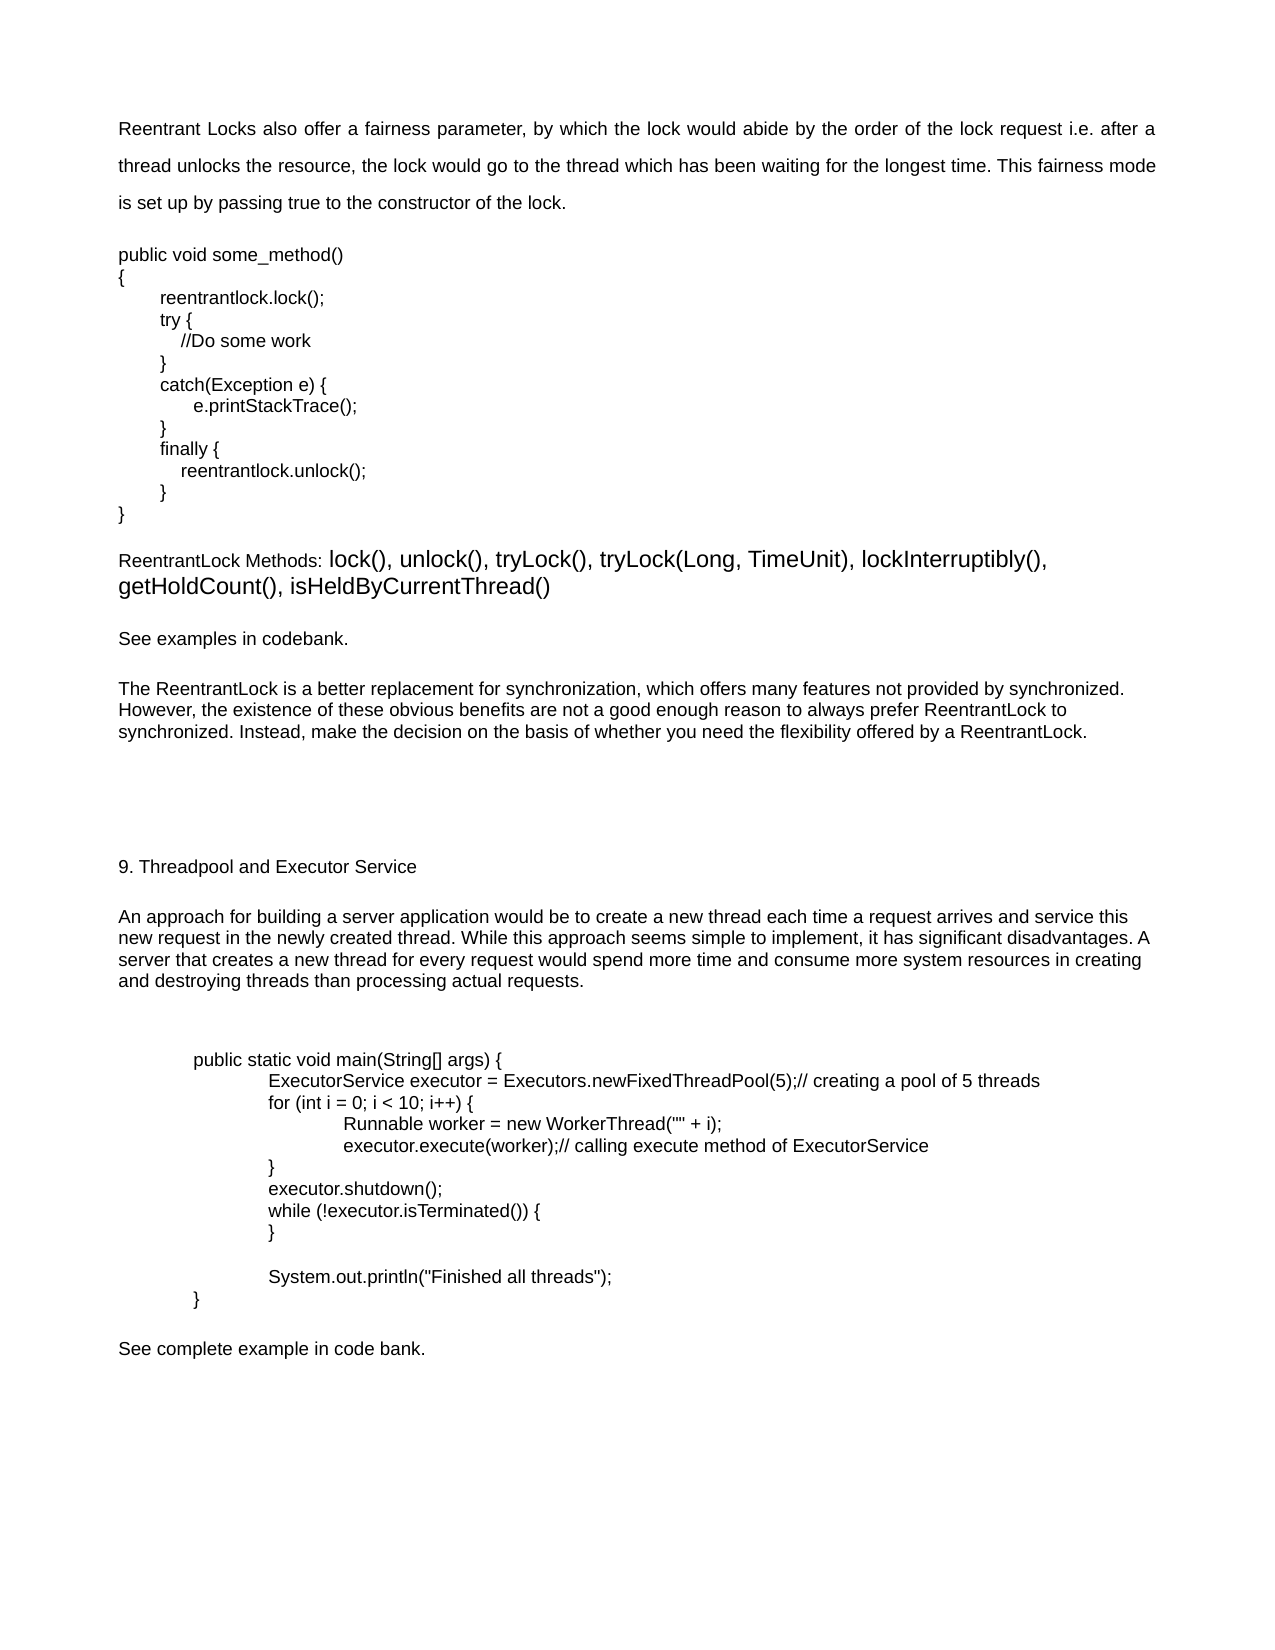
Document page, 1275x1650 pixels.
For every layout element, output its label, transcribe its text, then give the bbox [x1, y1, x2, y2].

text public static void main(String[] args) { [118, 1048, 1157, 1070]
text finally { [118, 438, 1157, 460]
text reentrantlock.unlock(); [118, 460, 1157, 481]
text System.out.println("Finished all threads"); [118, 1266, 1157, 1288]
text Reentrant Locks also offer a fairness parameter, by which the lock would abide by the order of the lock request i.e. after a thread unlocks the resource, the lock would go to the thread which has been waiting for the longest time. This fairness mode is set up by passing true to the constructor of the lock. [118, 118, 1157, 213]
text } [118, 503, 1157, 524]
text } [118, 1288, 1157, 1309]
text executor.shutdown(); [118, 1178, 1157, 1199]
text } [118, 417, 1157, 438]
text executor.execute(worker);// calling execute method of ExecutorService [118, 1135, 1157, 1156]
text catch(Exception e) { [118, 373, 1157, 395]
text } [118, 352, 1157, 373]
text ReentrantLock Methods: lock(), unlock(), tryLock(), tryLock(Long, TimeUnit), lockInterruptibly(), getHoldCount(), isHeldByCurrentThread() [118, 546, 1157, 599]
text See examples in codebank. [118, 628, 1157, 649]
text public void some_method() [118, 244, 1157, 266]
text reentrantlock.lock(); [118, 287, 1157, 309]
text The ReentrantLock is a better replacement for synchronization, which offers many features not provided by synchronized. However, the existence of these obvious benefits are not a good enough reason to always prefer ReentrantLock to synchronized. Instead, make the decision on the basis of whether you need the flexibility offered by a ReentrantLock. [118, 678, 1157, 742]
text } [118, 481, 1157, 503]
text } [118, 1156, 1157, 1178]
text for (int i = 0; i < 10; i++) { [118, 1092, 1157, 1113]
text } [118, 1221, 1157, 1242]
text See complete example in code bank. [118, 1338, 1157, 1359]
text //Do some work [118, 330, 1157, 352]
text while (!executor.isTerminated()) { [118, 1199, 1157, 1221]
text e.printStackTrace(); [118, 395, 1157, 417]
text { [118, 266, 1157, 287]
text 9. Threadpool and Executor Service [118, 856, 1157, 877]
text An approach for building a server application would be to create a new thread each time a request arrives and service this new request in the newly created thread. While this approach seems simple to implement, it has significant disadvantages. A server that creates a new thread for every request would spend more time and consume more system resources in creating and destroying threads than processing actual requests. [118, 906, 1157, 992]
text Runnable worker = new WorkerThread("" + i); [118, 1113, 1157, 1135]
text try { [118, 309, 1157, 330]
text ExecutorService executor = Executors.newFixedThreadPool(5);// creating a pool of 5 threads [118, 1070, 1157, 1092]
